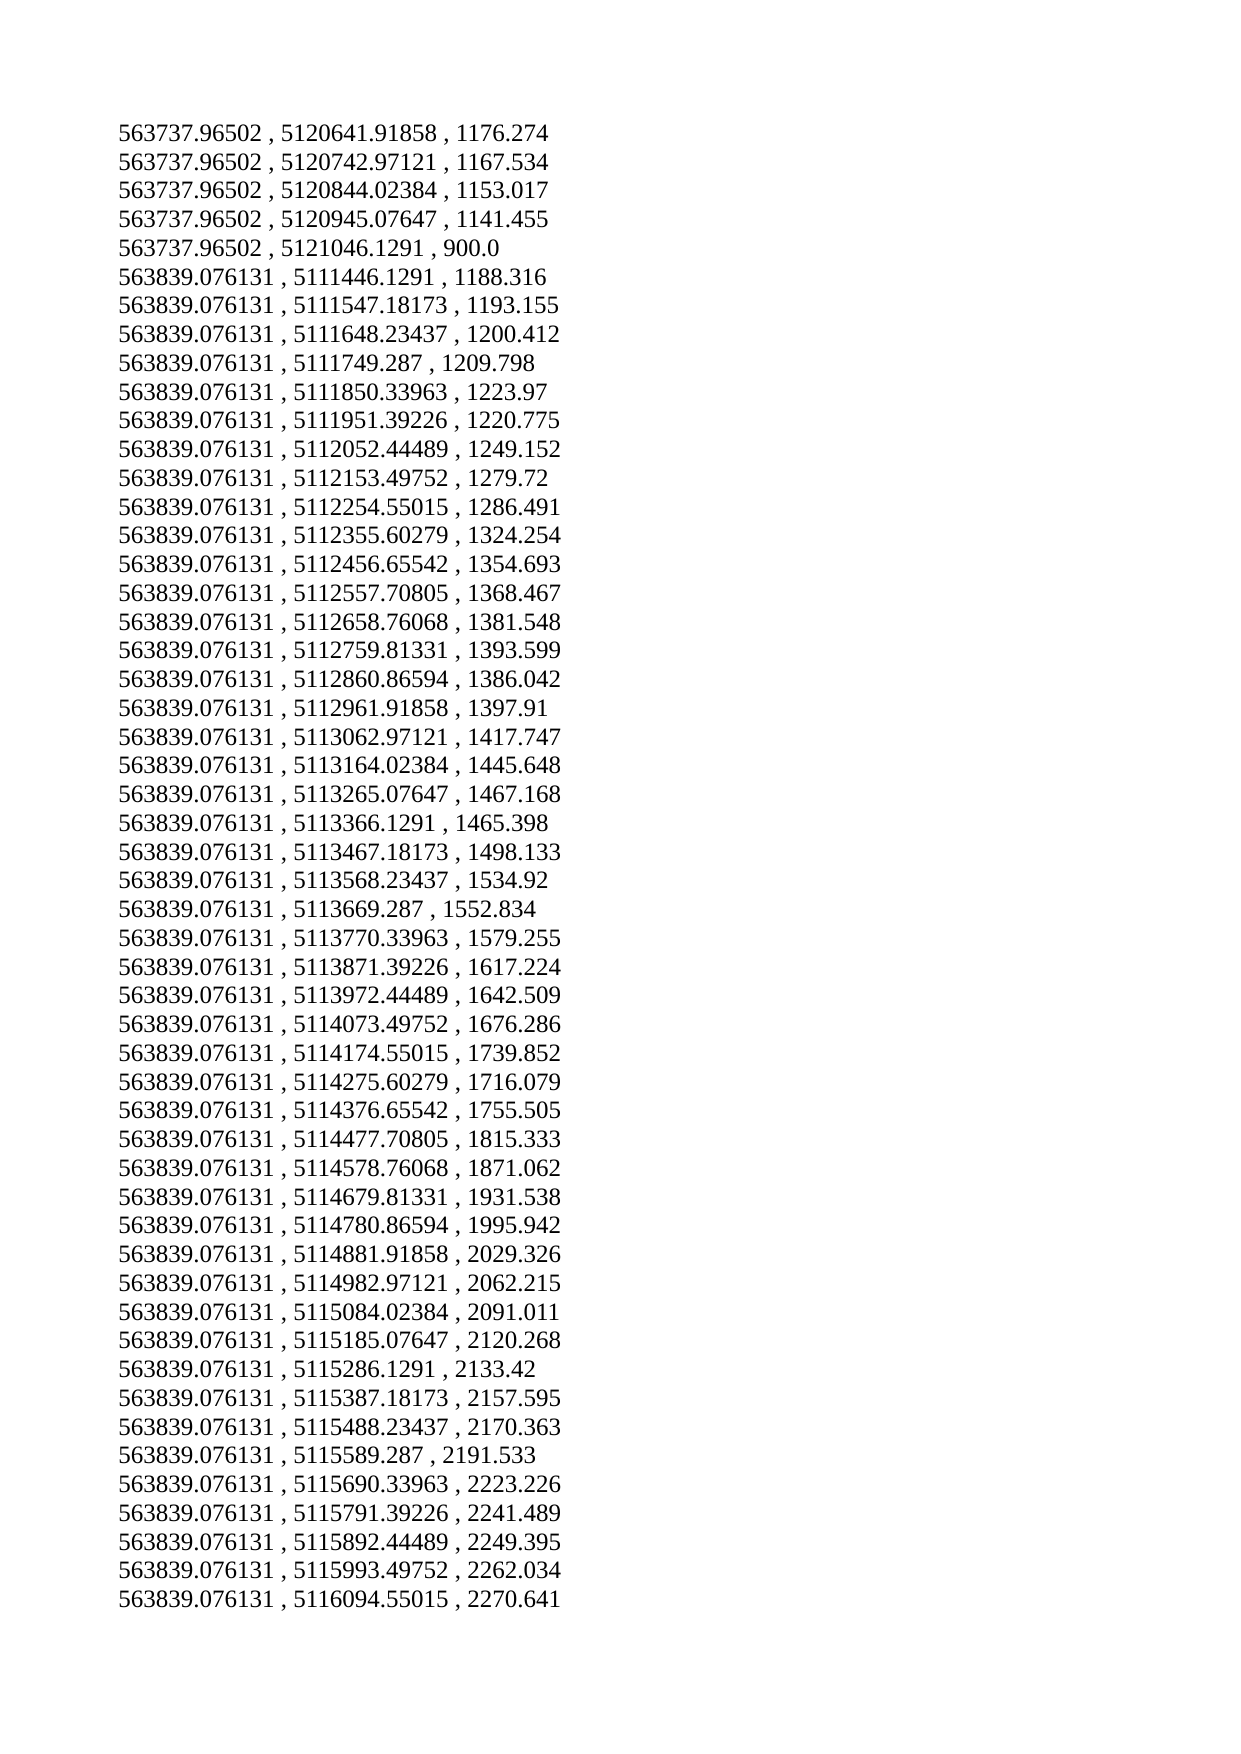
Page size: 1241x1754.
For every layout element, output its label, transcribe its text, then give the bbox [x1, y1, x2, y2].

text 563839.076131 , 5111547.18173 , 1193.155 [118, 291, 1122, 319]
text 563839.076131 , 5113770.33963 , 1579.255 [118, 923, 1122, 952]
text 563839.076131 , 5115286.1291 , 2133.42 [118, 1354, 1122, 1383]
text 563839.076131 , 5112052.44489 , 1249.152 [118, 434, 1122, 463]
text 563839.076131 , 5115589.287 , 2191.533 [118, 1441, 1122, 1469]
text 563839.076131 , 5114275.60279 , 1716.079 [118, 1067, 1122, 1096]
text 563839.076131 , 5111749.287 , 1209.798 [118, 348, 1122, 377]
text 563839.076131 , 5112153.49752 , 1279.72 [118, 463, 1122, 492]
text 563839.076131 , 5114477.70805 , 1815.333 [118, 1124, 1122, 1153]
text 563737.96502 , 5120641.91858 , 1176.274 [118, 118, 1122, 147]
text 563839.076131 , 5113366.1291 , 1465.398 [118, 808, 1122, 837]
text 563839.076131 , 5114982.97121 , 2062.215 [118, 1268, 1122, 1297]
text 563839.076131 , 5113972.44489 , 1642.509 [118, 981, 1122, 1009]
text 563839.076131 , 5114881.91858 , 2029.326 [118, 1239, 1122, 1268]
text 563839.076131 , 5111446.1291 , 1188.316 [118, 262, 1122, 291]
text 563839.076131 , 5114578.76068 , 1871.062 [118, 1153, 1122, 1182]
text 563839.076131 , 5115185.07647 , 2120.268 [118, 1326, 1122, 1354]
text 563737.96502 , 5121046.1291 , 900.0 [118, 233, 1122, 262]
text 563839.076131 , 5113568.23437 , 1534.92 [118, 866, 1122, 894]
text 563839.076131 , 5115791.39226 , 2241.489 [118, 1498, 1122, 1527]
text 563839.076131 , 5115993.49752 , 2262.034 [118, 1556, 1122, 1584]
text 563737.96502 , 5120742.97121 , 1167.534 [118, 147, 1122, 176]
text 563839.076131 , 5112961.91858 , 1397.91 [118, 693, 1122, 722]
text 563737.96502 , 5120844.02384 , 1153.017 [118, 176, 1122, 204]
text 563839.076131 , 5112456.65542 , 1354.693 [118, 549, 1122, 578]
text 563839.076131 , 5113062.97121 , 1417.747 [118, 722, 1122, 751]
text 563839.076131 , 5112860.86594 , 1386.042 [118, 664, 1122, 693]
text 563839.076131 , 5116094.55015 , 2270.641 [118, 1584, 1122, 1613]
text 563839.076131 , 5114679.81331 , 1931.538 [118, 1182, 1122, 1211]
text 563839.076131 , 5113164.02384 , 1445.648 [118, 751, 1122, 779]
text 563839.076131 , 5111951.39226 , 1220.775 [118, 406, 1122, 434]
text 563839.076131 , 5115387.18173 , 2157.595 [118, 1383, 1122, 1412]
text 563839.076131 , 5112557.70805 , 1368.467 [118, 578, 1122, 607]
text 563839.076131 , 5114780.86594 , 1995.942 [118, 1211, 1122, 1239]
text 563839.076131 , 5114174.55015 , 1739.852 [118, 1038, 1122, 1067]
text 563839.076131 , 5113467.18173 , 1498.133 [118, 837, 1122, 866]
text 563839.076131 , 5115488.23437 , 2170.363 [118, 1412, 1122, 1441]
text 563839.076131 , 5112658.76068 , 1381.548 [118, 607, 1122, 636]
text 563839.076131 , 5112759.81331 , 1393.599 [118, 636, 1122, 664]
text 563839.076131 , 5115084.02384 , 2091.011 [118, 1297, 1122, 1326]
text 563737.96502 , 5120945.07647 , 1141.455 [118, 204, 1122, 233]
text 563839.076131 , 5113669.287 , 1552.834 [118, 894, 1122, 923]
text 563839.076131 , 5113871.39226 , 1617.224 [118, 952, 1122, 981]
text 563839.076131 , 5115892.44489 , 2249.395 [118, 1527, 1122, 1556]
text 563839.076131 , 5112355.60279 , 1324.254 [118, 521, 1122, 549]
text 563839.076131 , 5114376.65542 , 1755.505 [118, 1096, 1122, 1124]
text 563839.076131 , 5111850.33963 , 1223.97 [118, 377, 1122, 406]
text 563839.076131 , 5112254.55015 , 1286.491 [118, 492, 1122, 521]
text 563839.076131 , 5115690.33963 , 2223.226 [118, 1469, 1122, 1498]
text 563839.076131 , 5114073.49752 , 1676.286 [118, 1009, 1122, 1038]
text 563839.076131 , 5113265.07647 , 1467.168 [118, 779, 1122, 808]
text 563839.076131 , 5111648.23437 , 1200.412 [118, 319, 1122, 348]
